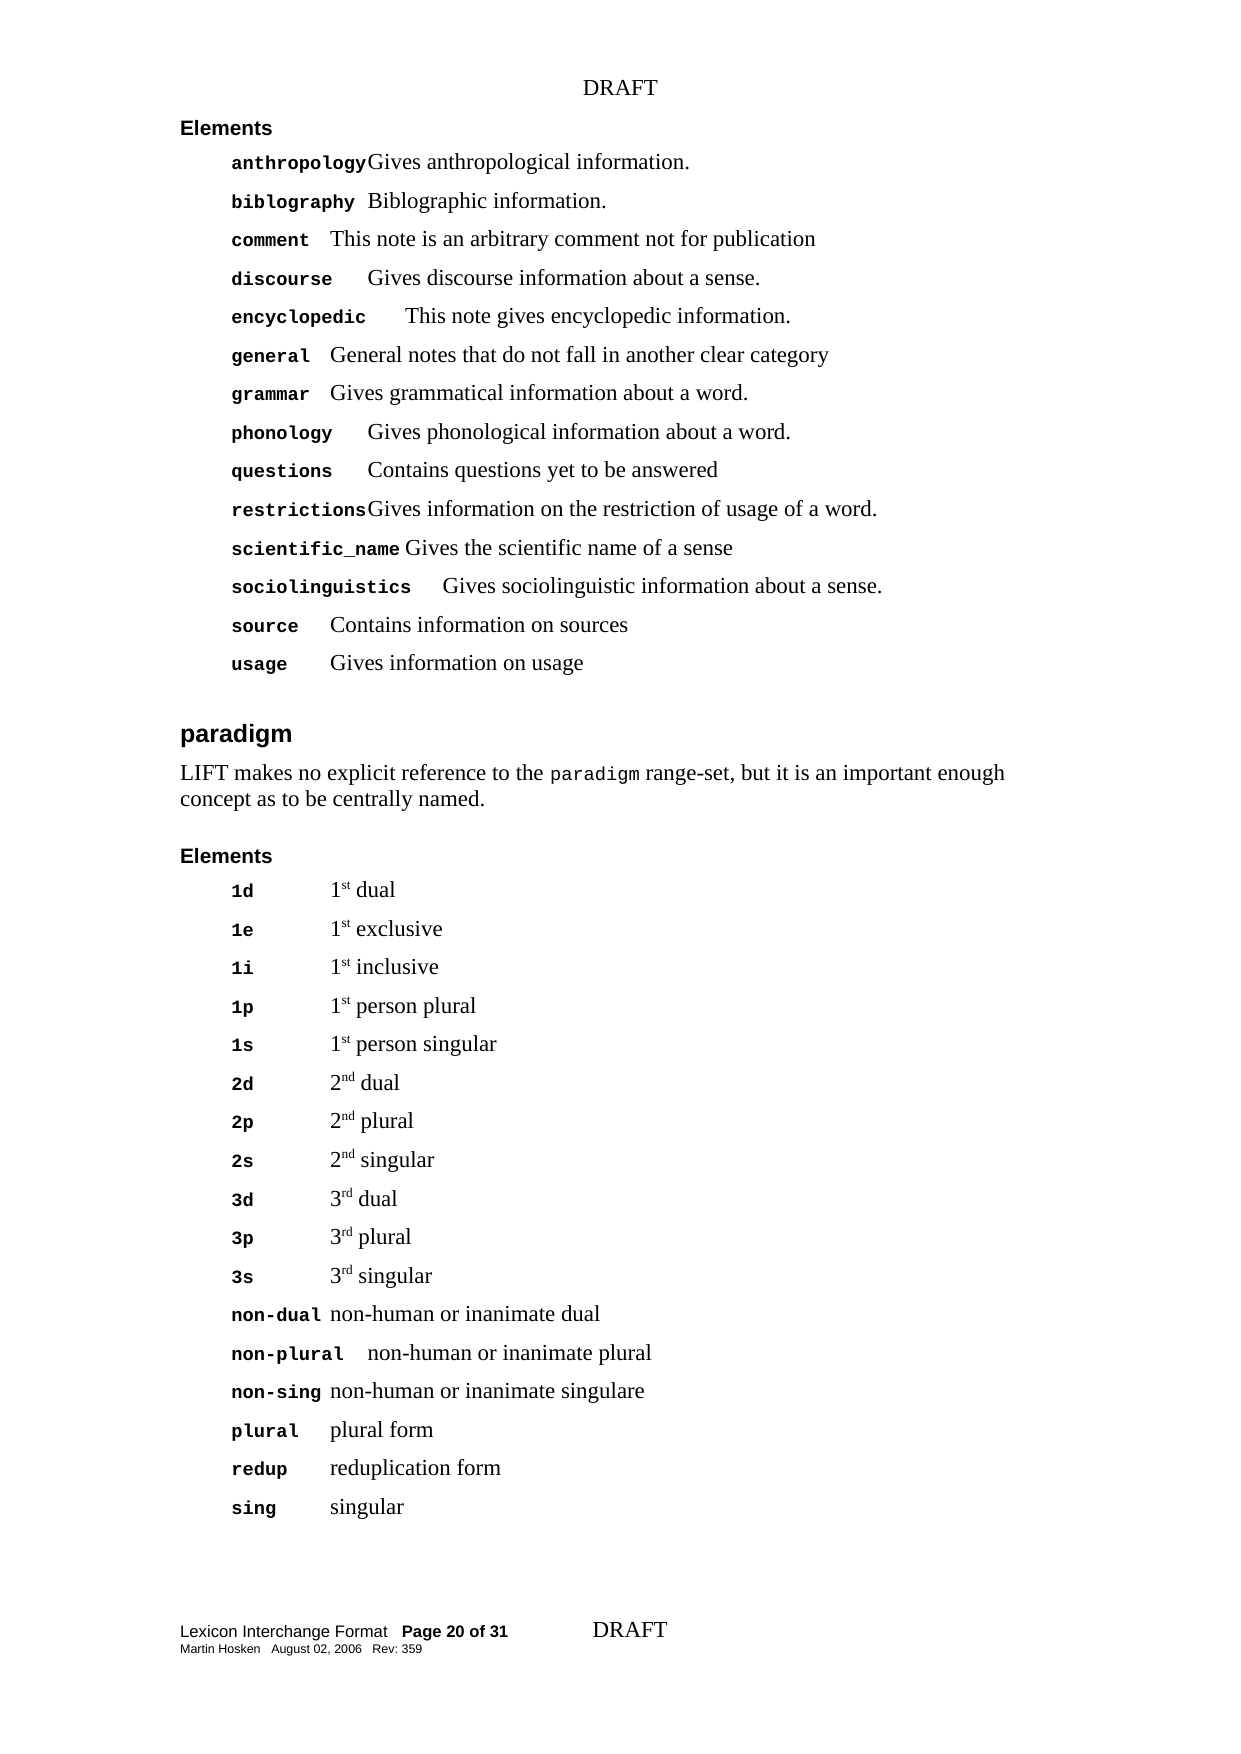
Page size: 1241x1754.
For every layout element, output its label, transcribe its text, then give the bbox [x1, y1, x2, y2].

text non-plural non-human or inanimate plural [231, 1340, 1061, 1366]
text non-sing non-human or inanimate singulare [231, 1378, 1061, 1404]
text questions Contains questions yet to be answered [231, 457, 1061, 483]
text sociolinguistics Gives sociolinguistic information about a sense. [231, 573, 1061, 599]
text comment This note is an arbitrary comment not for publication [231, 226, 1061, 252]
text 1s 1st person singular [231, 1031, 1061, 1057]
text 2p 2nd plural [231, 1108, 1061, 1134]
text 3p 3rd plural [231, 1224, 1061, 1250]
text grammar Gives grammatical information about a word. [231, 380, 1061, 406]
text 2s 2nd singular [231, 1147, 1061, 1173]
text 1i 1st inclusive [231, 954, 1061, 980]
text scientific_name Gives the scientific name of a sense [231, 534, 1061, 561]
text source Contains information on sources [231, 612, 1061, 638]
text encyclopedic This note gives encyclopedic information. [231, 303, 1061, 329]
text 1d 1st dual [231, 877, 1061, 903]
text phonology Gives phonological information about a word. [231, 419, 1061, 445]
text discourse Gives discourse information about a sense. [231, 265, 1061, 291]
text 3s 3rd singular [231, 1263, 1061, 1289]
text biblography Biblographic information. [231, 188, 1061, 214]
text 3d 3rd dual [231, 1186, 1061, 1212]
text anthropology Gives anthropological information. [231, 149, 1061, 175]
text 2d 2nd dual [231, 1070, 1061, 1096]
text LIFT makes no explicit reference to the paradigm range-set, but it is an important enough concept as to be centrally named. [180, 760, 1061, 812]
text general General notes that do not fall in another clear category [231, 342, 1061, 368]
text 1p 1st person plural [231, 993, 1061, 1019]
subtitle paradigm [180, 720, 1061, 748]
text non-dual non-human or inanimate dual [231, 1301, 1061, 1327]
text sing singular [231, 1494, 1061, 1520]
subtitle Elements [180, 117, 1061, 140]
text restrictions Gives information on the restriction of usage of a word. [231, 496, 1061, 522]
text 1e 1st exclusive [231, 916, 1061, 942]
subtitle Elements [180, 845, 1061, 868]
text usage Gives information on usage [231, 650, 1061, 676]
text plural plural form [231, 1417, 1061, 1443]
text redup reduplication form [231, 1455, 1061, 1481]
